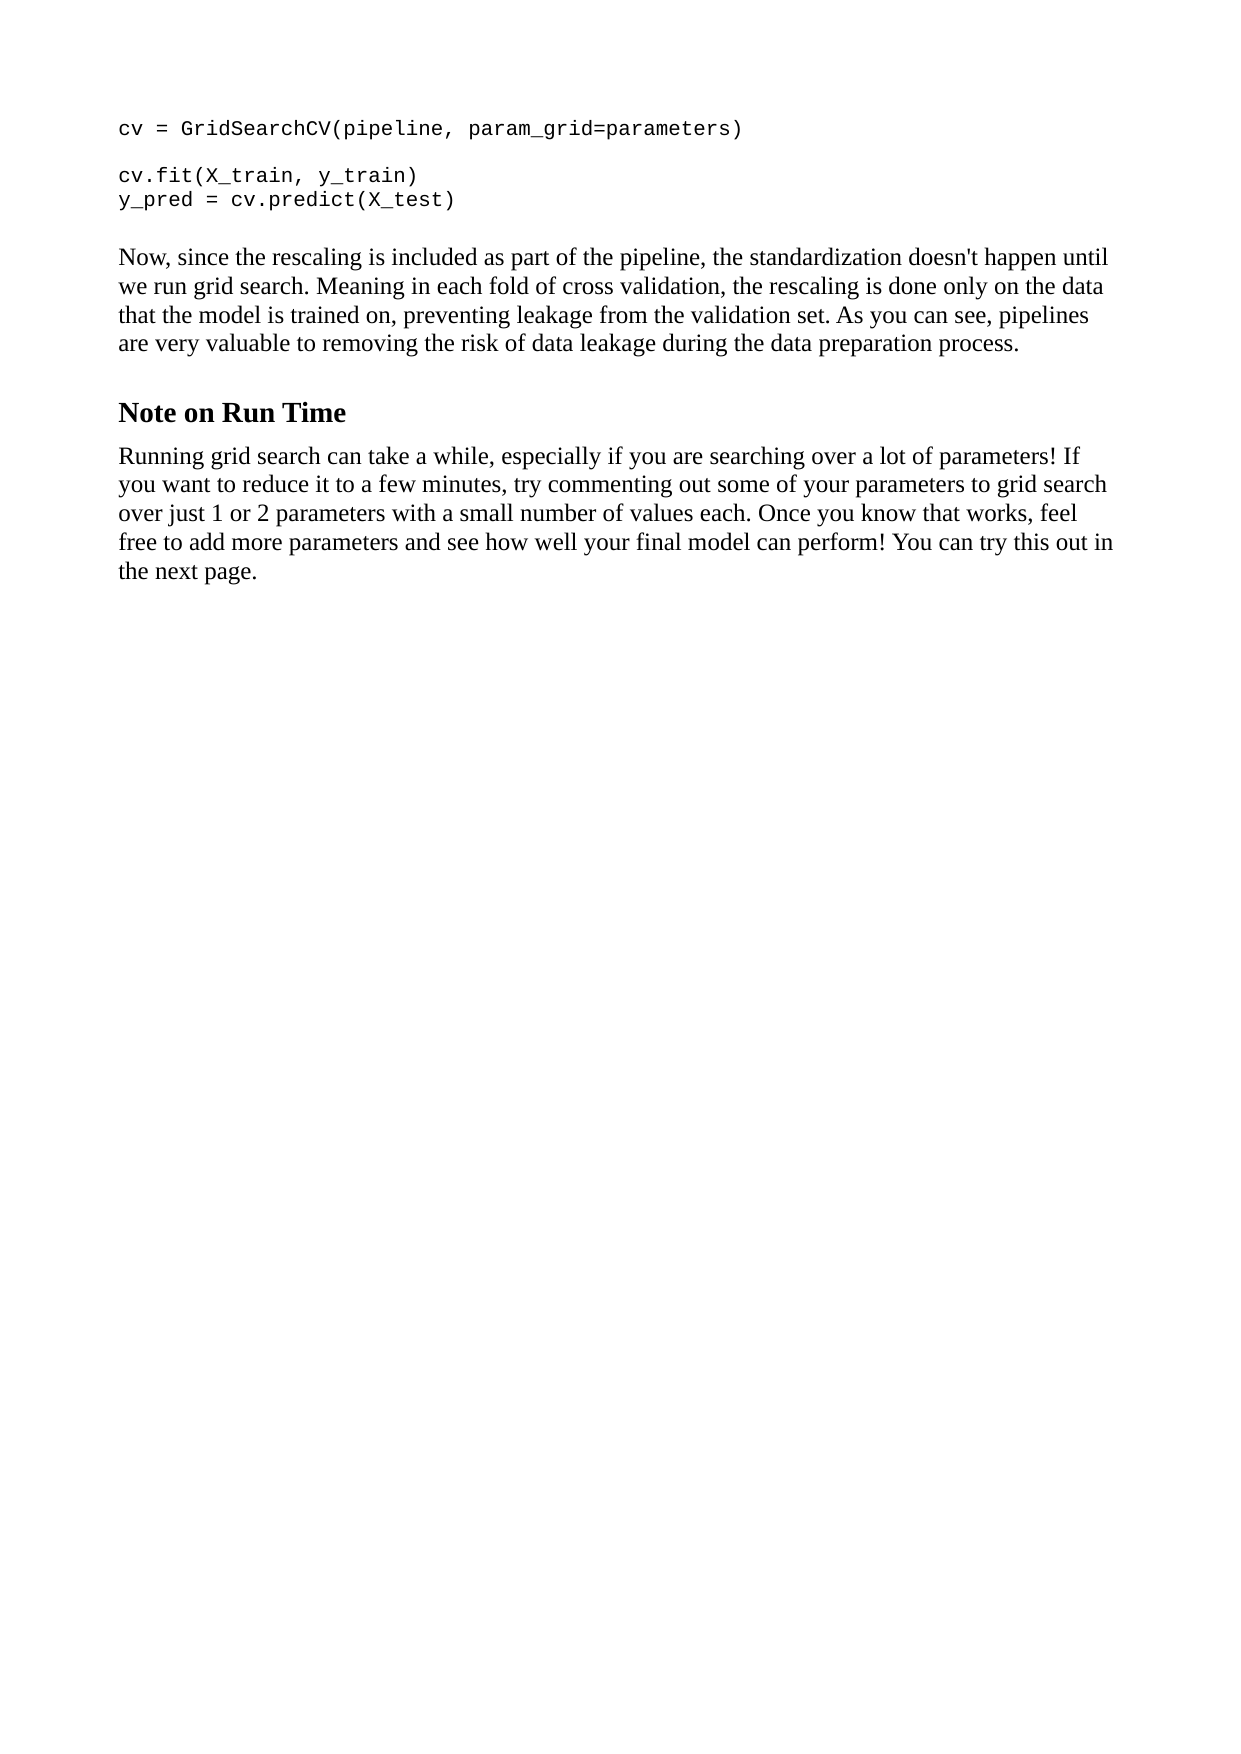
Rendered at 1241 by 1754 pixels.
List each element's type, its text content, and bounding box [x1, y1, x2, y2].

text cv.fit(X_train, y_train) [118, 165, 1122, 189]
text Now, since the rescaling is included as part of the pipeline, the standardization doesn't happen until we run grid search. Meaning in each fold of cross validation, the rescaling is done only on the data that the model is trained on, preventing leakage from the validation set. As you can see, pipelines are very valuable to removing the risk of data leakage during the data preparation process. [118, 242, 1122, 357]
subtitle Note on Run Time [118, 395, 1122, 428]
text Running grid search can take a while, especially if you are searching over a lot of parameters! If you want to reduce it to a few minutes, try commenting out some of your parameters to grid search over just 1 or 2 parameters with a small number of values each. Once you know that works, feel free to add more parameters and see how well your final model can perform! You can try this out in the next page. [118, 441, 1122, 584]
text y_pred = cv.predict(X_test) [118, 189, 1122, 213]
text cv = GridSearchCV(pipeline, param_grid=parameters) [118, 118, 1122, 142]
